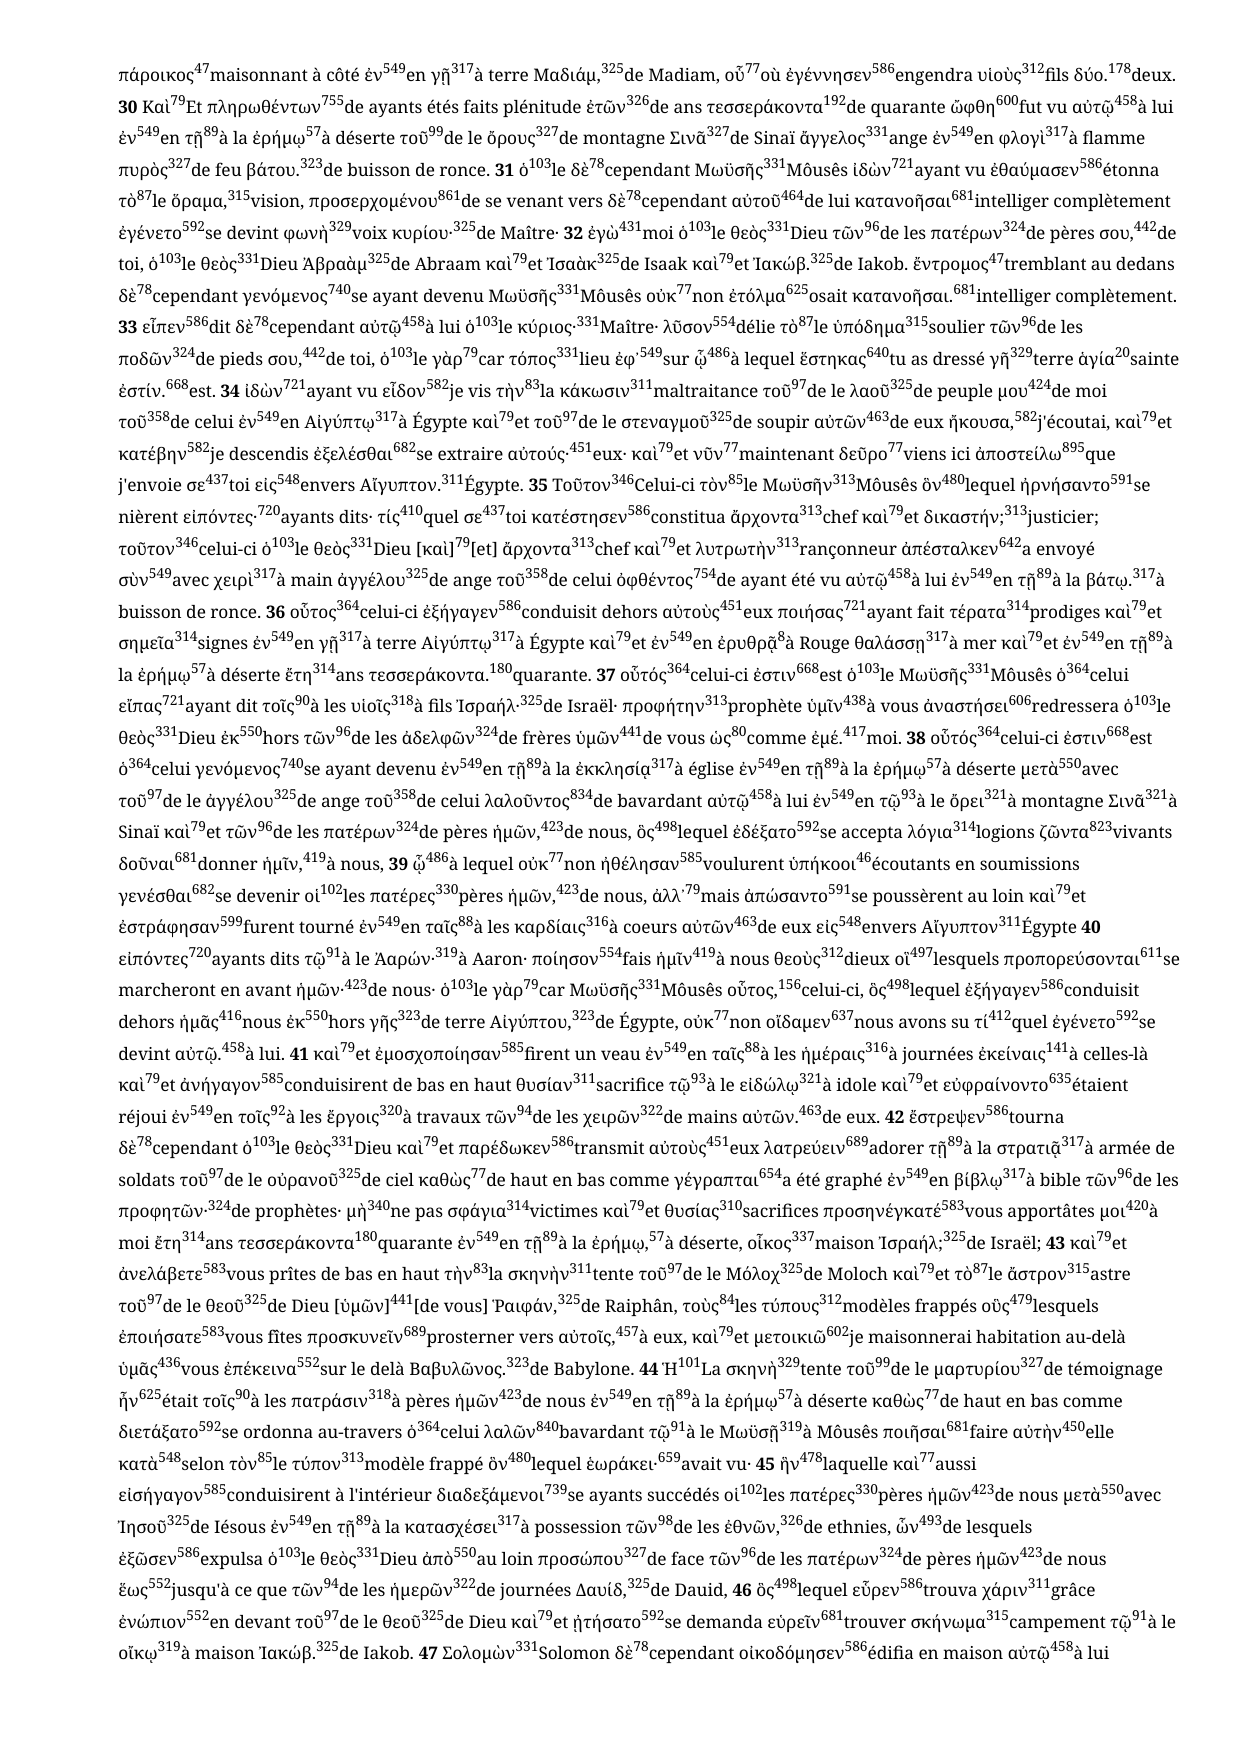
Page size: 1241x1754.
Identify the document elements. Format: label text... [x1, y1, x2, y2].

text 1 Εἶπεν586Dit δὲ78cependant ὁ103le ἀρχιερεύς·331chef sacrificateur· εἰ340si ταῦτα365ces-ci οὕτως77ainsi ἔχει;668a; 2 ὁ469celui δὲ78cependant ἔφη·625déclarait· Ἄνδρες336Hommes ἀδελφοὶ336frères καὶ79et πατέρες,336pères, ἀκούσατε.553écoutez. Ὁ103Le θεὸς331Dieu τῆς95de la δόξης323de gloire ὤφθη600fut vu τῷ91à le πατρὶ319à père ἡμῶν423de nous Ἀβραὰμ319à Abraam ὄντι828à étant ἐν549en τῇ89à la Μεσοποταμίᾳ317à Mésopotamie πρὶν80avant ἢ340ou κατοικῆσαι681établir maison d'habitation αὐτὸν452lui ἐν549en Χαρρὰν317à Charran 3 καὶ79et εἶπεν586dit πρὸς548vers αὐτόν·452lui· ἔξελθε554sors ἐκ550hors τῆς95de la γῆς323de terre σου442de toi καὶ79et [ἐκ]550[hors] τῆς95de la συγγενείας323de parenté σου,442de toi, καὶ79et δεῦρο77viens ici εἰς548envers τὴν83la γῆν311terre ἣν478laquelle ἄν340le cas échéant σοι439à toi δείξω.602je montrerai. 4 τότε77alors ἐξελθὼν721ayant sorti ἐκ550hors γῆς323de terre Χαλδαίων324de Chaldéens κατῴκησεν586établit maison d'habitation ἐν549en Χαρράν.317à Charran. κἀκεῖθεν77et de là μετὰ548après τὸ348ce ἀποθανεῖν681mourir loin τὸν85le πατέρα313père αὐτοῦ464de lui μετῴκισεν586maisonna habitation au-delà αὐτὸν452lui εἰς548envers τὴν83la γῆν311terre ταύτην136celle-ci εἰς548envers ἣν478laquelle ὑμεῖς447vous νῦν77maintenant κατοικεῖτε,665vous établissez maison d'habitation, 5 καὶ79et οὐκ77non ἔδωκεν586donna αὐτῷ458à lui κληρονομίαν311héritage ἐν549en αὐτῇ456à elle οὐδὲ79non cependant βῆμα315estrade ποδὸς325de pied καὶ79et ἐπηγγείλατο592se promit δοῦναι681donner αὐτῷ458à lui εἰς548envers κατάσχεσιν311possession αὐτὴν450elle καὶ79et τῷ93à le σπέρματι321à semence αὐτοῦ464de lui μετ᾽548après αὐτόν,452lui, οὐκ77non ὄντος836de étant αὐτῷ458à lui τέκνου.327de enfant. 6 ἐλάλησεν586bavarda δὲ78cependant οὕτως77ainsi ὁ103le θεὸς331Dieu ὅτι80en ce que ἔσται612se sera τὸ105le σπέρμα333semence αὐτοῦ464de lui πάροικον49maisonnant à côté ἐν549en γῇ317à terre ἀλλοτρίᾳ119à d'autruie καὶ79et δουλώσουσιν605esclavageront αὐτὸ454lui καὶ79et κακώσουσιν605feront du mal ἔτη314ans τετρακόσια·180quatre cents· 7 καὶ79et τὸ87le ἔθνος315ethnie ᾧ488à lequel ἐὰν340si le cas échéant δουλεύσωσιν898que soient esclaves κρινῶ602je jugerai ἐγώ,431moi, ὁ103le θεὸς331Dieu εἶπεν,586dit, καὶ79et μετὰ548après ταῦτα347ces-ci ἐξελεύσονται611se sortiront καὶ79et λατρεύσουσίν605adoreront μοι420à moi ἐν549en τῷ91à le τόπῳ319à lieu τούτῳ.144à celui-ci. 8 καὶ79et ἔδωκεν586donna αὐτῷ458à lui διαθήκην311disposition περιτομῆς·323de circoncision· καὶ79et οὕτως77ainsi ἐγέννησεν586engendra τὸν85le Ἰσαὰκ313Isaak καὶ79et περιέτεμεν586circoncit αὐτὸν452lui τῇ89à la ἡμέρᾳ317à journée τῇ89à la ὀγδόῃ,206à huitième, καὶ79et Ἰσαὰκ331Isaak τὸν85le Ἰακώβ,313Iakob, καὶ79et Ἰακὼβ331Iakob τοὺς84les δώδεκα178douze πατριάρχας.312patriarches. 9 Καὶ79Et οἱ102les πατριάρχαι330patriarches ζηλώσαντες720ayants zélés τὸν85le Ἰωσὴφ313Ioseph ἀπέδοντο591se redonnèrent εἰς548envers Αἴγυπτον.311Égypte. καὶ79et ἦν625était ὁ103le θεὸς331Dieu μετ᾽550avec αὐτοῦ464de lui 10 καὶ79et ἐξείλατο592se extrait αὐτὸν452lui ἐκ550hors πασῶν278de toutes τῶν94de les θλίψεων322de oppressions αὐτοῦ464de lui καὶ79et ἔδωκεν586donna αὐτῷ458à lui χάριν311grâce καὶ79et σοφίαν311sagesse ἐναντίον552en-présence Φαραὼ325de Pharaon βασιλέως325de roi Αἰγύπτου323de Égypte καὶ79et κατέστησεν586constitua αὐτὸν452lui ἡγούμενον849se gouvernant ἐπ᾽548sur Αἴγυπτον311Égypte καὶ79et [ἐφ᾽]548[sur] ὅλον269tout entier τὸν85le οἶκον313maison αὐτοῦ.464de lui. 11 ἦλθεν586vint δὲ78cependant λιμὸς331famine ἐφ᾽548sur ὅλην267toute entière τὴν83la Αἴγυπτον311Égypte καὶ79et Χανάαν311Canaan καὶ79et θλῖψις329oppression μεγάλη,20grande, καὶ79et οὐχ77non εὑρίσκον624trouvaient χορτάσματα314fourrages οἱ102les πατέρες330pères ἡμῶν.423de nous. 12 ἀκούσας721ayant écouté δὲ78cependant Ἰακὼβ331Iakob ὄντα823étants σιτία314objets de froments εἰς548envers Αἴγυπτον311Égypte ἐξαπέστειλεν586envoya dehors τοὺς84les πατέρας312pères ἡμῶν423de nous πρῶτον.77premièrement. 13 καὶ79et ἐν549en τῷ93à le δευτέρῳ61à deuxième ἀνεγνωρίσθη600fut fait reconnaître Ἰωσὴφ331Ioseph τοῖς90à les ἀδελφοῖς318à frères αὐτοῦ464de lui καὶ79et φανερὸν49visible ἐγένετο592se devint τῷ91à le Φαραὼ319à Pharaon τὸ105le γένος333genre [τοῦ]97[de le] Ἰωσήφ.325de Ioseph. 14 ἀποστείλας721ayant envoyé δὲ78cependant Ἰωσὴφ331Ioseph μετεκαλέσατο592se appela avec au-delà Ἰακὼβ313Iakob τὸν85le πατέρα313père αὐτοῦ464de lui καὶ79et πᾶσαν267toute τὴν83la συγγένειαν311parenté ἐν549en ψυχαῖς316à âmes ἑβδομήκοντα182à soixante-dix πέντε.182à cinq. 15 καὶ79et κατέβη586descendit Ἰακὼβ331Iakob εἰς548envers Αἴγυπτον311Égypte καὶ79et ἐτελεύτησεν586parvint à l'achèvement αὐτὸς469lui καὶ79et οἱ102les πατέρες330pères ἡμῶν,423de nous, 16 καὶ79et μετετέθησαν599furent changé de place εἰς548envers Συχὲμ311Sichem καὶ79et ἐτέθησαν599furent posé ἐν549en τῷ93à le μνήματι321à monument ᾧ488à lequel ὠνήσατο592se acheta Ἀβραὰμ331Abraam τιμῆς323de valeur ἀργυρίου327de objet d'argent παρὰ550à côté τῶν96de les υἱῶν324de fils Ἑμμὼρ325de Emmor ἐν549en Συχέμ.317à Sichem. 17 Καθὼς80De haut en bas comme δὲ78cependant ἤγγιζεν625approchait ὁ103le χρόνος331temps τῆς95de la ἐπαγγελίας323de promesse ἧς490de laquelle ὡμολόγησεν586avoua ὁ103le θεὸς331Dieu τῷ91à le Ἀβραάμ,319à Abraam, ηὔξησεν586crût ὁ103le λαὸς331peuple καὶ79et ἐπληθύνθη600fut multiplié ἐν549en Αἰγύπτῳ317à Égypte 18 ἄχρι80jusqu'à l'extrémité οὗ494de lequel ἀνέστη586redressa βασιλεὺς331roi ἕτερος132autre-différent [ἐπ᾽548[sur Αἴγυπτον]311Égypte] ὃς498lequel οὐκ77non ᾔδει659avait su τὸν85le Ἰωσήφ.313Ioseph. 19 οὗτος469celui-ci κατασοφισάμενος740se ayant été fait trompé par sophisme contre τὸ87le γένος315genre ἡμῶν423de nous ἐκάκωσεν586fit du mal τοὺς84les πατέρας312pères [ἡμῶν]423[de nous] τοῦ360de ce ποιεῖν689faire τὰ86les βρέφη314bébés ἔκθετα54exposés αὐτῶν463de eux εἰς548envers τὸ348ce μὴ77ne pas ζῳογονεῖσθαι.692être devenu être vivant. 20 Ἐν549En ᾧ144à lequel καιρῷ319à moment ἐγεννήθη600fut engendré Μωϋσῆς331Môusês καὶ79et ἦν625était ἀστεῖος47cosmopolite τῷ91à le θεῷ·319à Dieu· ὃς498lequel ἀνετράφη600fut nourri de bas en haut μῆνας312mois τρεῖς178trois ἐν549en τῷ91à le οἴκῳ319à maison τοῦ97de le πατρός,325de père, 21 ἐκτεθέντος754de ayant été exposé δὲ78cependant αὐτοῦ464de lui ἀνείλατο592se saisit de bas en haut αὐτὸν452lui ἡ101la θυγάτηρ329fille Φαραὼ325de Pharaon καὶ79et ἀνεθρέψατο592se nourrit de bas en haut αὐτὸν452lui ἑαυτῇ531à elle-même εἰς548envers υἱόν.313fils. 22 καὶ79et ἐπαιδεύθη600fut éduqué Μωϋσῆς331Môusês [ἐν]549[en] πάσῃ273à toute σοφίᾳ317à sagesse Αἰγυπτίων,64de Égyptiens, ἦν625était δὲ78cependant δυνατὸς47puissant ἐν549en λόγοις318à discours καὶ79et ἔργοις320à travaux αὐτοῦ.464de lui. 23 Ὡς80Comme δὲ78cependant ἐπληροῦτο636était fait plénitude αὐτῷ458à lui τεσσερακονταετὴς22de quarante ans χρόνος,331temps, ἀνέβη586monta ἐπὶ548sur τὴν83la καρδίαν311coeur αὐτοῦ464de lui ἐπισκέψασθαι682se rendre supervision τοὺς84les ἀδελφοὺς312frères αὐτοῦ464de lui τοὺς84les υἱοὺς312fils Ἰσραήλ.325de Israël. 24 καὶ79et ἰδών721ayant vu τινα373un quelconque ἀδικούμενον875étant fait injustice ἠμύνατο592se défendit καὶ79et ἐποίησεν586fit ἐκδίκησιν311vengeance τῷ352à celui καταπονουμένῳ880à étant accablé de haut en bas πατάξας721ayant percuté τὸν85le Αἰγύπτιον.53Égyptien. 25 ἐνόμιζεν625faisait loi δὲ78cependant συνιέναι689comprendre τοὺς84les ἀδελφοὺς312frères [αὐτοῦ]464[de lui] ὅτι80en ce que ὁ103le θεὸς331Dieu διὰ550par χειρὸς323de main αὐτοῦ464de lui δίδωσιν668donne σωτηρίαν311sauvetage αὐτοῖς·457à eux· οἱ468ceux δὲ78cependant οὐ77non συνῆκαν.585comprirent. 26 τῇ89à la τε79en outre ἐπιούσῃ826à survenante ἡμέρᾳ317à journée ὤφθη600fut vu αὐτοῖς457à eux μαχομένοις854à se bataillants καὶ79et συνήλλασσεν625réconciliait ensemble αὐτοὺς451eux εἰς548envers εἰρήνην311paix εἰπών·721ayant dit· ἄνδρες,336hommes, ἀδελφοί330frères ἐστε·665vous êtes· ἱνατί77pourquoi ἀδικεῖτε665vous faites injustice ἀλλήλους;501les uns les autres; 27 ὁ364celui δὲ78cependant ἀδικῶν840faisant injustice τὸν245le πλησίον53prochain ἀπώσατο592se poussa au loin αὐτὸν452lui εἰπών·721ayant dit· τίς410quel σε437toi κατέστησεν586constitua ἄρχοντα313chef καὶ79et δικαστὴν313justicier ἐφ᾽550sur ἡμῶν;423de nous; 28 μὴ340ne pas ἀνελεῖν681saisir de bas en haut με417moi σὺ448toi θέλεις666tu veux ὃν295lequel τρόπον313manière ἀνεῖλες584tu saisis de bas en haut ἐχθὲς77hier τὸν85le Αἰγύπτιον;53Égyptien; 29 ἔφυγεν586fuit δὲ78cependant Μωϋσῆς331Môusês ἐν549en τῷ91à le λόγῳ319à discours τούτῳ144à celui-ci καὶ79et ἐγένετο592se devint πάροικος47maisonnant à côté ἐν549en γῇ317à terre Μαδιάμ,325de Madiam, οὗ77où ἐγέννησεν586engendra υἱοὺς312fils δύο.178deux. 30 Καὶ79Et πληρωθέντων755de ayants étés faits plénitude ἐτῶν326de ans τεσσεράκοντα192de quarante ὤφθη600fut vu αὐτῷ458à lui ἐν549en τῇ89à la ἐρήμῳ57à déserte τοῦ99de le ὄρους327de montagne Σινᾶ327de Sinaï ἄγγελος331ange ἐν549en φλογὶ317à flamme πυρὸς327de feu βάτου.323de buisson de ronce. 31 ὁ103le δὲ78cependant Μωϋσῆς331Môusês ἰδὼν721ayant vu ἐθαύμασεν586étonna τὸ87le ὅραμα,315vision, προσερχομένου861de se venant vers δὲ78cependant αὐτοῦ464de lui κατανοῆσαι681intelliger complètement ἐγένετο592se devint φωνὴ329voix κυρίου·325de Maître· 32 ἐγὼ431moi ὁ103le θεὸς331Dieu τῶν96de les πατέρων324de pères σου,442de toi, ὁ103le θεὸς331Dieu Ἀβραὰμ325de Abraam καὶ79et Ἰσαὰκ325de Isaak καὶ79et Ἰακώβ.325de Iakob. ἔντρομος47tremblant au dedans δὲ78cependant γενόμενος740se ayant devenu Μωϋσῆς331Môusês οὐκ77non ἐτόλμα625osait κατανοῆσαι.681intelliger complètement. 33 εἶπεν586dit δὲ78cependant αὐτῷ458à lui ὁ103le κύριος·331Maître· λῦσον554délie τὸ87le ὑπόδημα315soulier τῶν96de les ποδῶν324de pieds σου,442de toi, ὁ103le γὰρ79car τόπος331lieu ἐφ᾽549sur ᾧ486à lequel ἕστηκας640tu as dressé γῆ329terre ἁγία20sainte ἐστίν.668est. 34 ἰδὼν721ayant vu εἶδον582je vis τὴν83la κάκωσιν311maltraitance τοῦ97de le λαοῦ325de peuple μου424de moi τοῦ358de celui ἐν549en Αἰγύπτῳ317à Égypte καὶ79et τοῦ97de le στεναγμοῦ325de soupir αὐτῶν463de eux ἤκουσα,582j'écoutai, καὶ79et κατέβην582je descendis ἐξελέσθαι682se extraire αὐτούς·451eux· καὶ79et νῦν77maintenant δεῦρο77viens ici ἀποστείλω895que j'envoie σε437toi εἰς548envers Αἴγυπτον.311Égypte. 35 Τοῦτον346Celui-ci τὸν85le Μωϋσῆν313Môusês ὃν480lequel ἠρνήσαντο591se nièrent εἰπόντες·720ayants dits· τίς410quel σε437toi κατέστησεν586constitua ἄρχοντα313chef καὶ79et δικαστήν;313justicier; τοῦτον346celui-ci ὁ103le θεὸς331Dieu [καὶ]79[et] ἄρχοντα313chef καὶ79et λυτρωτὴν313rançonneur ἀπέσταλκεν642a envoyé σὺν549avec χειρὶ317à main ἀγγέλου325de ange τοῦ358de celui ὀφθέντος754de ayant été vu αὐτῷ458à lui ἐν549en τῇ89à la βάτῳ.317à buisson de ronce. 36 οὗτος364celui-ci ἐξήγαγεν586conduisit dehors αὐτοὺς451eux ποιήσας721ayant fait τέρατα314prodiges καὶ79et σημεῖα314signes ἐν549en γῇ317à terre Αἰγύπτῳ317à Égypte καὶ79et ἐν549en ἐρυθρᾷ8à Rouge θαλάσσῃ317à mer καὶ79et ἐν549en τῇ89à la ἐρήμῳ57à déserte ἔτη314ans τεσσεράκοντα.180quarante. 37 οὗτός364celui-ci ἐστιν668est ὁ103le Μωϋσῆς331Môusês ὁ364celui εἴπας721ayant dit τοῖς90à les υἱοῖς318à fils Ἰσραήλ·325de Israël· προφήτην313prophète ὑμῖν438à vous ἀναστήσει606redressera ὁ103le θεὸς331Dieu ἐκ550hors τῶν96de les ἀδελφῶν324de frères ὑμῶν441de vous ὡς80comme ἐμέ.417moi. 38 οὗτός364celui-ci ἐστιν668est ὁ364celui γενόμενος740se ayant devenu ἐν549en τῇ89à la ἐκκλησίᾳ317à église ἐν549en τῇ89à la ἐρήμῳ57à déserte μετὰ550avec τοῦ97de le ἀγγέλου325de ange τοῦ358de celui λαλοῦντος834de bavardant αὐτῷ458à lui ἐν549en τῷ93à le ὄρει321à montagne Σινᾶ321à Sinaï καὶ79et τῶν96de les πατέρων324de pères ἡμῶν,423de nous, ὃς498lequel ἐδέξατο592se accepta λόγια314logions ζῶντα823vivants δοῦναι681donner ἡμῖν,419à nous, 39 ᾧ486à lequel οὐκ77non ἠθέλησαν585voulurent ὑπήκοοι46écoutants en soumissions γενέσθαι682se devenir οἱ102les πατέρες330pères ἡμῶν,423de nous, ἀλλ᾽79mais ἀπώσαντο591se poussèrent au loin καὶ79et ἐστράφησαν599furent tourné ἐν549en ταῖς88à les καρδίαις316à coeurs αὐτῶν463de eux εἰς548envers Αἴγυπτον311Égypte 40 εἰπόντες720ayants dits τῷ91à le Ἀαρών·319à Aaron· ποίησον554fais ἡμῖν419à nous θεοὺς312dieux οἳ497lesquels προπορεύσονται611se marcheront en avant ἡμῶν·423de nous· ὁ103le γὰρ79car Μωϋσῆς331Môusês οὗτος,156celui-ci, ὃς498lequel ἐξήγαγεν586conduisit dehors ἡμᾶς416nous ἐκ550hors γῆς323de terre Αἰγύπτου,323de Égypte, οὐκ77non οἴδαμεν637nous avons su τί412quel ἐγένετο592se devint αὐτῷ.458à lui. 41 καὶ79et ἐμοσχοποίησαν585firent un veau ἐν549en ταῖς88à les ἡμέραις316à journées ἐκείναις141à celles-là καὶ79et ἀνήγαγον585conduisirent de bas en haut θυσίαν311sacrifice τῷ93à le εἰδώλῳ321à idole καὶ79et εὐφραίνοντο635étaient réjoui ἐν549en τοῖς92à les ἔργοις320à travaux τῶν94de les χειρῶν322de mains αὐτῶν.463de eux. 42 ἔστρεψεν586tourna δὲ78cependant ὁ103le θεὸς331Dieu καὶ79et παρέδωκεν586transmit αὐτοὺς451eux λατρεύειν689adorer τῇ89à la στρατιᾷ317à armée de soldats τοῦ97de le οὐρανοῦ325de ciel καθὼς77de haut en bas comme γέγραπται654a été graphé ἐν549en βίβλῳ317à bible τῶν96de les προφητῶν·324de prophètes· μὴ340ne pas σφάγια314victimes καὶ79et θυσίας310sacrifices προσηνέγκατέ583vous apportâtes μοι420à moi ἔτη314ans τεσσεράκοντα180quarante ἐν549en τῇ89à la ἐρήμῳ,57à déserte, οἶκος337maison Ἰσραήλ;325de Israël; 43 καὶ79et ἀνελάβετε583vous prîtes de bas en haut τὴν83la σκηνὴν311tente τοῦ97de le Μόλοχ325de Moloch καὶ79et τὸ87le ἄστρον315astre τοῦ97de le θεοῦ325de Dieu [ὑμῶν]441[de vous] Ῥαιφάν,325de Raiphân, τοὺς84les τύπους312modèles frappés οὓς479lesquels ἐποιήσατε583vous fîtes προσκυνεῖν689prosterner vers αὐτοῖς,457à eux, καὶ79et μετοικιῶ602je maisonnerai habitation au-delà ὑμᾶς436vous ἐπέκεινα552sur le delà Βαβυλῶνος.323de Babylone. 44 Ἡ101La σκηνὴ329tente τοῦ99de le μαρτυρίου327de témoignage ἦν625était τοῖς90à les πατράσιν318à pères ἡμῶν423de nous ἐν549en τῇ89à la ἐρήμῳ57à déserte καθὼς77de haut en bas comme διετάξατο592se ordonna au-travers ὁ364celui λαλῶν840bavardant τῷ91à le Μωϋσῇ319à Môusês ποιῆσαι681faire αὐτὴν450elle κατὰ548selon τὸν85le τύπον313modèle frappé ὃν480lequel ἑωράκει·659avait vu· 45 ἣν478laquelle καὶ77aussi εἰσήγαγον585conduisirent à l'intérieur διαδεξάμενοι739se ayants succédés οἱ102les πατέρες330pères ἡμῶν423de nous μετὰ550avec Ἰησοῦ325de Iésous ἐν549en τῇ89à la κατασχέσει317à possession τῶν98de les ἐθνῶν,326de ethnies, ὧν493de lesquels ἐξῶσεν586expulsa ὁ103le θεὸς331Dieu ἀπὸ550au loin προσώπου327de face τῶν96de les πατέρων324de pères ἡμῶν423de nous ἕως552jusqu'à ce que τῶν94de les ἡμερῶν322de journées Δαυίδ,325de Dauid, 46 ὃς498lequel εὗρεν586trouva χάριν311grâce ἐνώπιον552en devant τοῦ97de le θεοῦ325de Dieu καὶ79et ᾐτήσατο592se demanda εὑρεῖν681trouver σκήνωμα315campement τῷ91à le οἴκῳ319à maison Ἰακώβ.325de Iakob. 47 Σολομὼν331Solomon δὲ78cependant οἰκοδόμησεν586édifia en maison αὐτῷ458à lui οἶκον.313maison. 48 ἀλλ᾽79mais οὐχ77non ὁ103le ὕψιστος71très haut ἐν549en χειροποιήτοις58à faits de mains κατοικεῖ,668établit maison d'habitation, καθὼς80de haut en bas comme ὁ103le προφήτης331prophète λέγει·668dit· 49 ὁ103le οὐρανός331ciel μοι420à moi θρόνος,331trône, ἡ101la δὲ78cependant γῆ329terre ὑποπόδιον333sous-pied τῶν96de les ποδῶν324de pieds μου·424de moi· ποῖον162quel οἶκον313maison οἰκοδομήσετέ603vous édifierez en maison μοι,420à moi, λέγει668dit κύριος,331Maître, ἢ79ou τίς174quel τόπος331lieu τῆς95de la καταπαύσεώς323de pause de haut en bas μου;424de moi; 50 οὐχὶ340non pas ἡ101la χείρ329main μου424de moi ἐποίησεν586fit ταῦτα347ces-ci πάντα;270tous; 51 Σκληροτράχηλοι75De cous durs καὶ79et ἀπερίτμητοι75incirconcis καρδίαις316à coeurs καὶ79et τοῖς92à les ὠσίν,320à oreilles, ὑμεῖς447vous ἀεὶ77toujours τῷ93à le πνεύματι321à souffle τῷ93à le ἁγίῳ12à saint ἀντιπίπτετε665vous tombez contre ὡς80comme οἱ102les πατέρες330pères ὑμῶν441de vous καὶ77aussi ὑμεῖς.447vous. 52 τίνα397quel τῶν96de les προφητῶν324de prophètes οὐκ77non ἐδίωξαν585poursuivirent οἱ102les πατέρες330pères ὑμῶν;441de vous; καὶ79et ἀπέκτειναν585tuèrent catégoriquement τοὺς345ceux προκαταγγείλαντας706ayants annoncés de haut en bas d'avance περὶ550autour τῆς95de la ἐλεύσεως323de venue τοῦ97de le δικαίου,65de juste, οὗ492de lequel νῦν77maintenant ὑμεῖς447vous προδόται330traîtres καὶ79et φονεῖς330meurtriers ἐγένεσθε,589vous vous devîntes, 53 οἵτινες497lesquels des quelconques ἐλάβετε583vous prîtes τὸν85le νόμον313loi εἰς548envers διαταγὰς310commandes traversantes ἀγγέλων324de anges καὶ79et οὐκ77non ἐφυλάξατε.583vous gardiennâtes. 54 Ἀκούοντες839Écoutants δὲ78cependant ταῦτα347ces-ci διεπρίοντο635étaient scié au travers ταῖς88à les καρδίαις316à coeurs αὐτῶν463de eux καὶ79et ἔβρυχον624grinçaient τοὺς244les ὀδόντας312dents ἐπ᾽548sur αὐτόν.452lui. 55 ὑπάρχων840subsistant δὲ78cependant πλήρης47de plénitude πνεύματος327de souffle ἁγίου18de saint ἀτενίσας721ayant regardé fixement εἰς548envers τὸν85le οὐρανὸν313ciel εἶδεν586vit δόξαν311gloire θεοῦ325de Dieu καὶ79et Ἰησοῦν313Iésous ἑστῶτα770ayant dressé ἐκ550hors δεξιῶν66de droits τοῦ97de le θεοῦ325de Dieu 56 καὶ79et εἶπεν·586dit· ἰδοὺ306voici θεωρῶ664j'observe τοὺς84les οὐρανοὺς312cieux διηνοιγμένους795ayants étés entrouverts καὶ79et τὸν85le υἱὸν313fils τοῦ97de le ἀνθρώπου325de être humain ἐκ550hors δεξιῶν66de droits ἑστῶτα770ayant dressé τοῦ97de le θεοῦ.325de Dieu. 57 κράξαντες720ayants croassés δὲ78cependant φωνῇ317à voix μεγάλῃ8à grande συνέσχον585tinrent ensemble τὰ86les ὦτα314oreilles αὐτῶν463de eux καὶ79et ὥρμησαν585ruèrent ὁμοθυμαδὸν77en même fureur ἐπ᾽548sur αὐτὸν452lui 58 καὶ79et ἐκβαλόντες720ayants éjectés ἔξω552au-dehors τῆς95de la πόλεως323de cité ἐλιθοβόλουν.624jetaient des pierres. καὶ79et οἱ102les μάρτυρες330témoins ἀπέθεντο591se déposèrent τὰ86les ἱμάτια314himations αὐτῶν463de eux παρὰ548à côté τοὺς84les πόδας312pieds νεανίου325de adolescent καλουμένου885de étant appelé Σαύλου,325de Saul, 59 καὶ79et ἐλιθοβόλουν624jetaient des pierres τὸν85le Στέφανον313Stephanos ἐπικαλούμενον849se surnommant καὶ79et λέγοντα·822disant· κύριε337Maître Ἰησοῦ,337Iésous, δέξαι558te accepte τὸ87le πνεῦμά315souffle μου.424de moi. 60 θεὶς721ayant posé δὲ78cependant τὰ246les γόνατα314genoux ἔκραξεν586croassa φωνῇ317à voix μεγάλῃ·8à grande· κύριε,337Maître, μὴ77ne pas στήσῃς897que tu dresses αὐτοῖς457à eux ταύτην136celle-ci τὴν83la ἁμαρτίαν.311faute. καὶ79et τοῦτο348ce-ci εἰπὼν721ayant dit ἐκοιμήθη.600fut mis au coucher. [118, 59, 1181, 1665]
